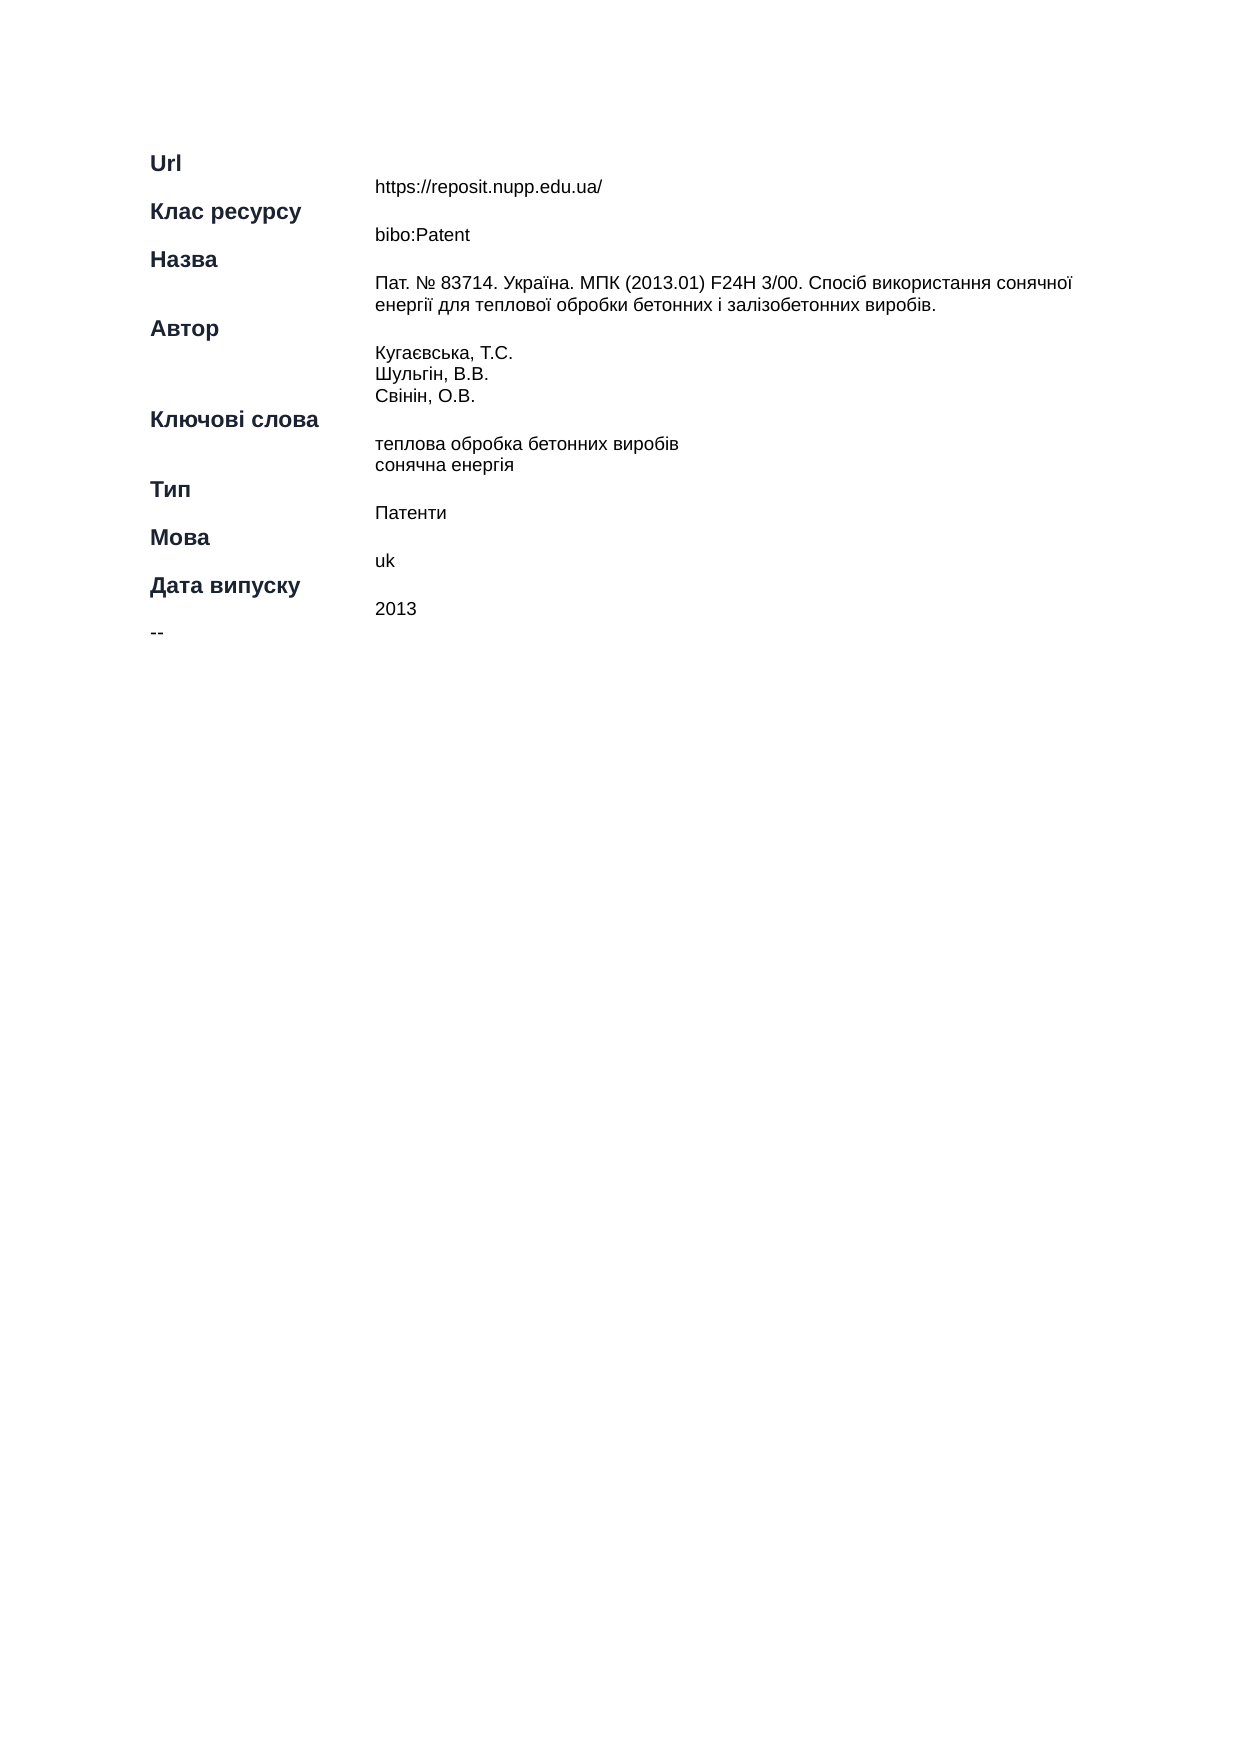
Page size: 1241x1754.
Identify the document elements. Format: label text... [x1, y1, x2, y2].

text Шульгін, В.В. [375, 363, 1090, 385]
text Свінін, О.В. [375, 385, 1090, 406]
text Пат. № 83714. Україна. МПК (2013.01) F24H 3/00. Спосіб використання сонячної енергії для теплової обробки бетонних і залізобетонних виробів. [375, 272, 1090, 315]
text Автор [150, 315, 1090, 342]
text Назва [150, 246, 1090, 272]
text Мова [150, 524, 1090, 550]
text Дата випуску [150, 572, 1090, 598]
text Патенти [375, 502, 1090, 524]
text bibo:Patent [375, 224, 1090, 246]
text Ключові слова [150, 406, 1090, 433]
text сонячна енергія [375, 454, 1090, 476]
text Тип [150, 476, 1090, 502]
text https://reposit.nupp.edu.ua/ [375, 176, 1090, 198]
text теплова обробка бетонних виробів [375, 433, 1090, 454]
text 2013 [375, 598, 1090, 619]
text Url [150, 150, 1090, 176]
text uk [375, 550, 1090, 572]
text Кугаєвська, Т.С. [375, 342, 1090, 363]
text -- [150, 619, 1090, 643]
text Клас ресурсу [150, 198, 1090, 224]
